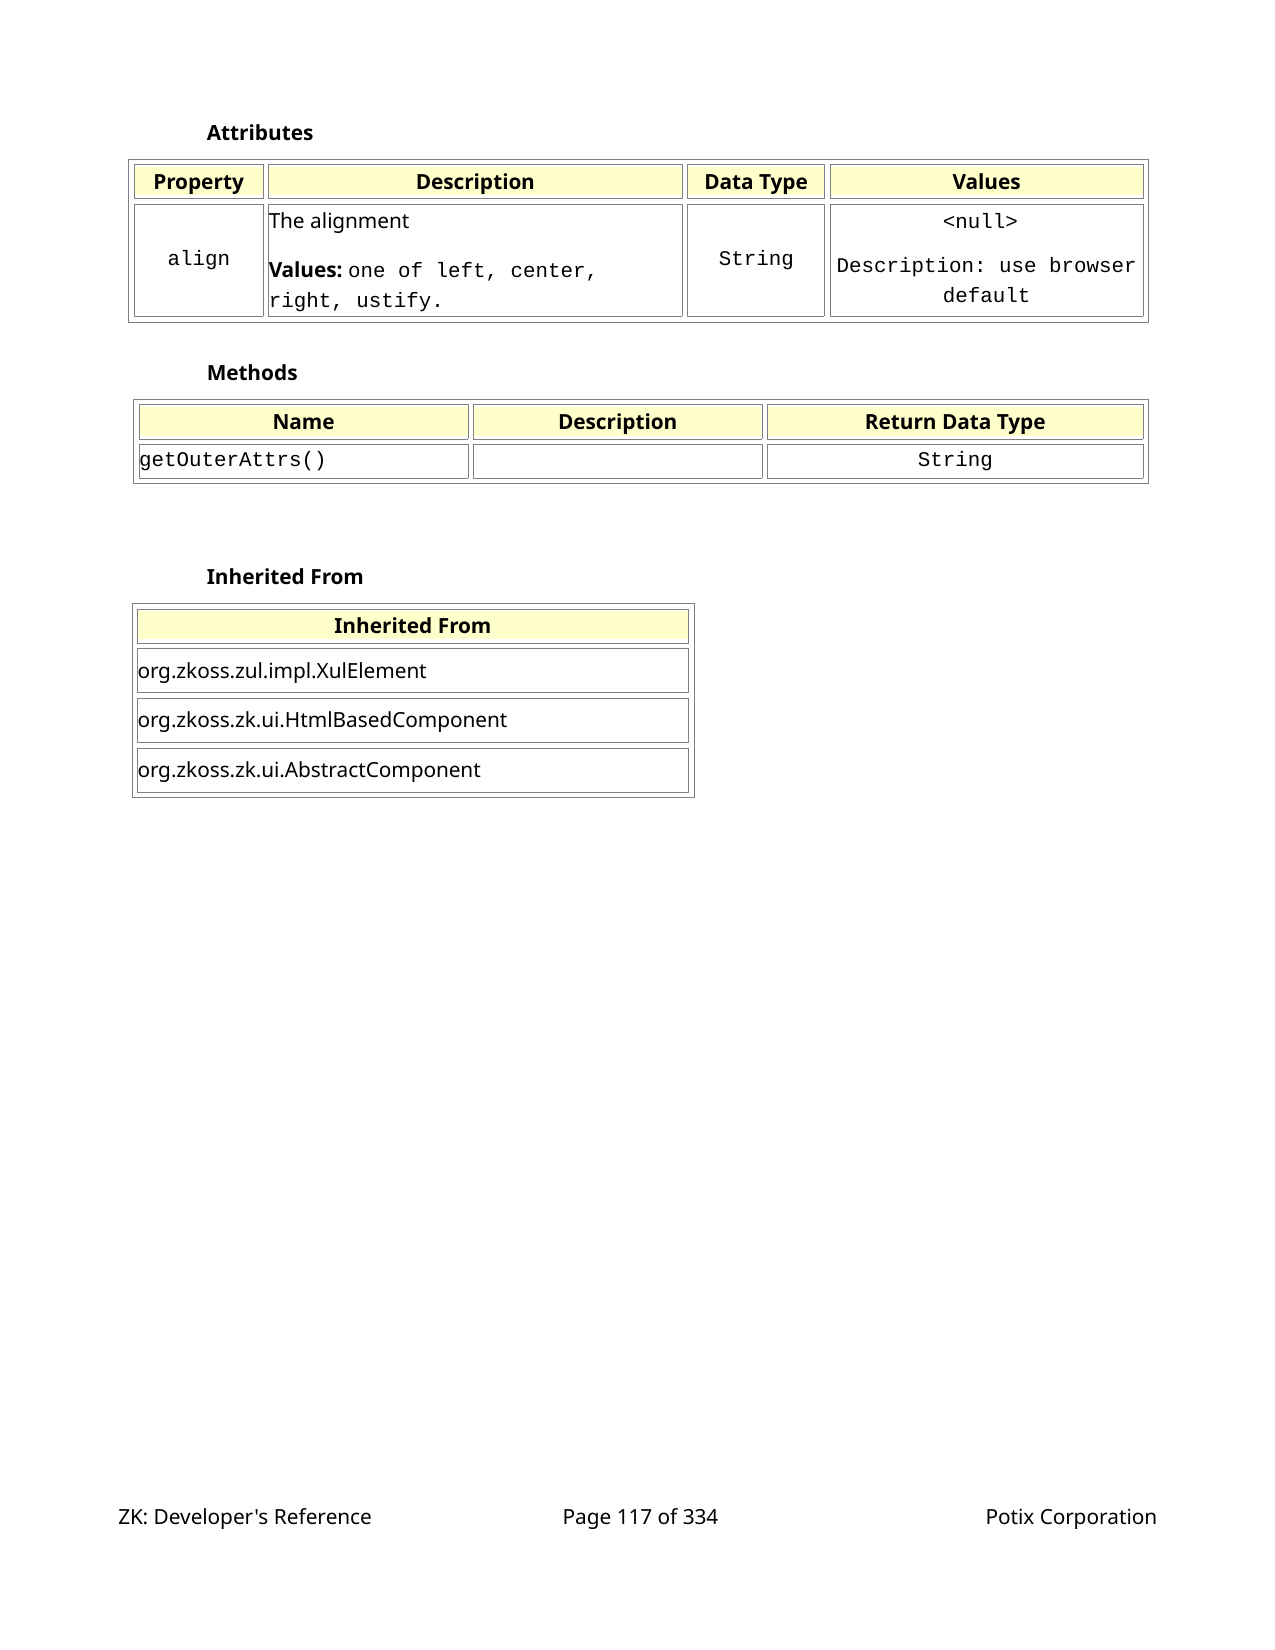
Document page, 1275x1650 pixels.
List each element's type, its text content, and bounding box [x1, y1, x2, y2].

table_cell org.zkoss.zk.ui.HtmlBasedComponent [134, 692, 691, 742]
table_cell [471, 439, 764, 478]
table_header Description [471, 400, 764, 438]
table_header Return Data Type [764, 400, 1146, 438]
table_cell getOuterAttrs() [136, 439, 471, 478]
table_cell The alignment Values: one of left, center, right, ustify. [266, 198, 685, 316]
table_cell <null> Description: use browser default [827, 198, 1146, 316]
table_cell org.zkoss.zk.ui.AbstractComponent [134, 742, 691, 792]
table_header Property [131, 160, 266, 198]
table_header Description [266, 160, 685, 198]
table_header Data Type [685, 160, 827, 198]
subtitle Methods [207, 358, 1157, 387]
table_cell String [685, 198, 827, 316]
table_cell String [764, 439, 1146, 478]
subtitle Attributes [207, 118, 1157, 146]
subtitle Inherited From [207, 562, 1157, 591]
table_header Inherited From [134, 604, 691, 642]
table_header Values [827, 160, 1146, 198]
table_cell align [131, 198, 266, 316]
table_cell org.zkoss.zul.impl.XulElement [134, 643, 691, 692]
table_cell [474, 445, 762, 478]
table_header Name [136, 400, 471, 438]
